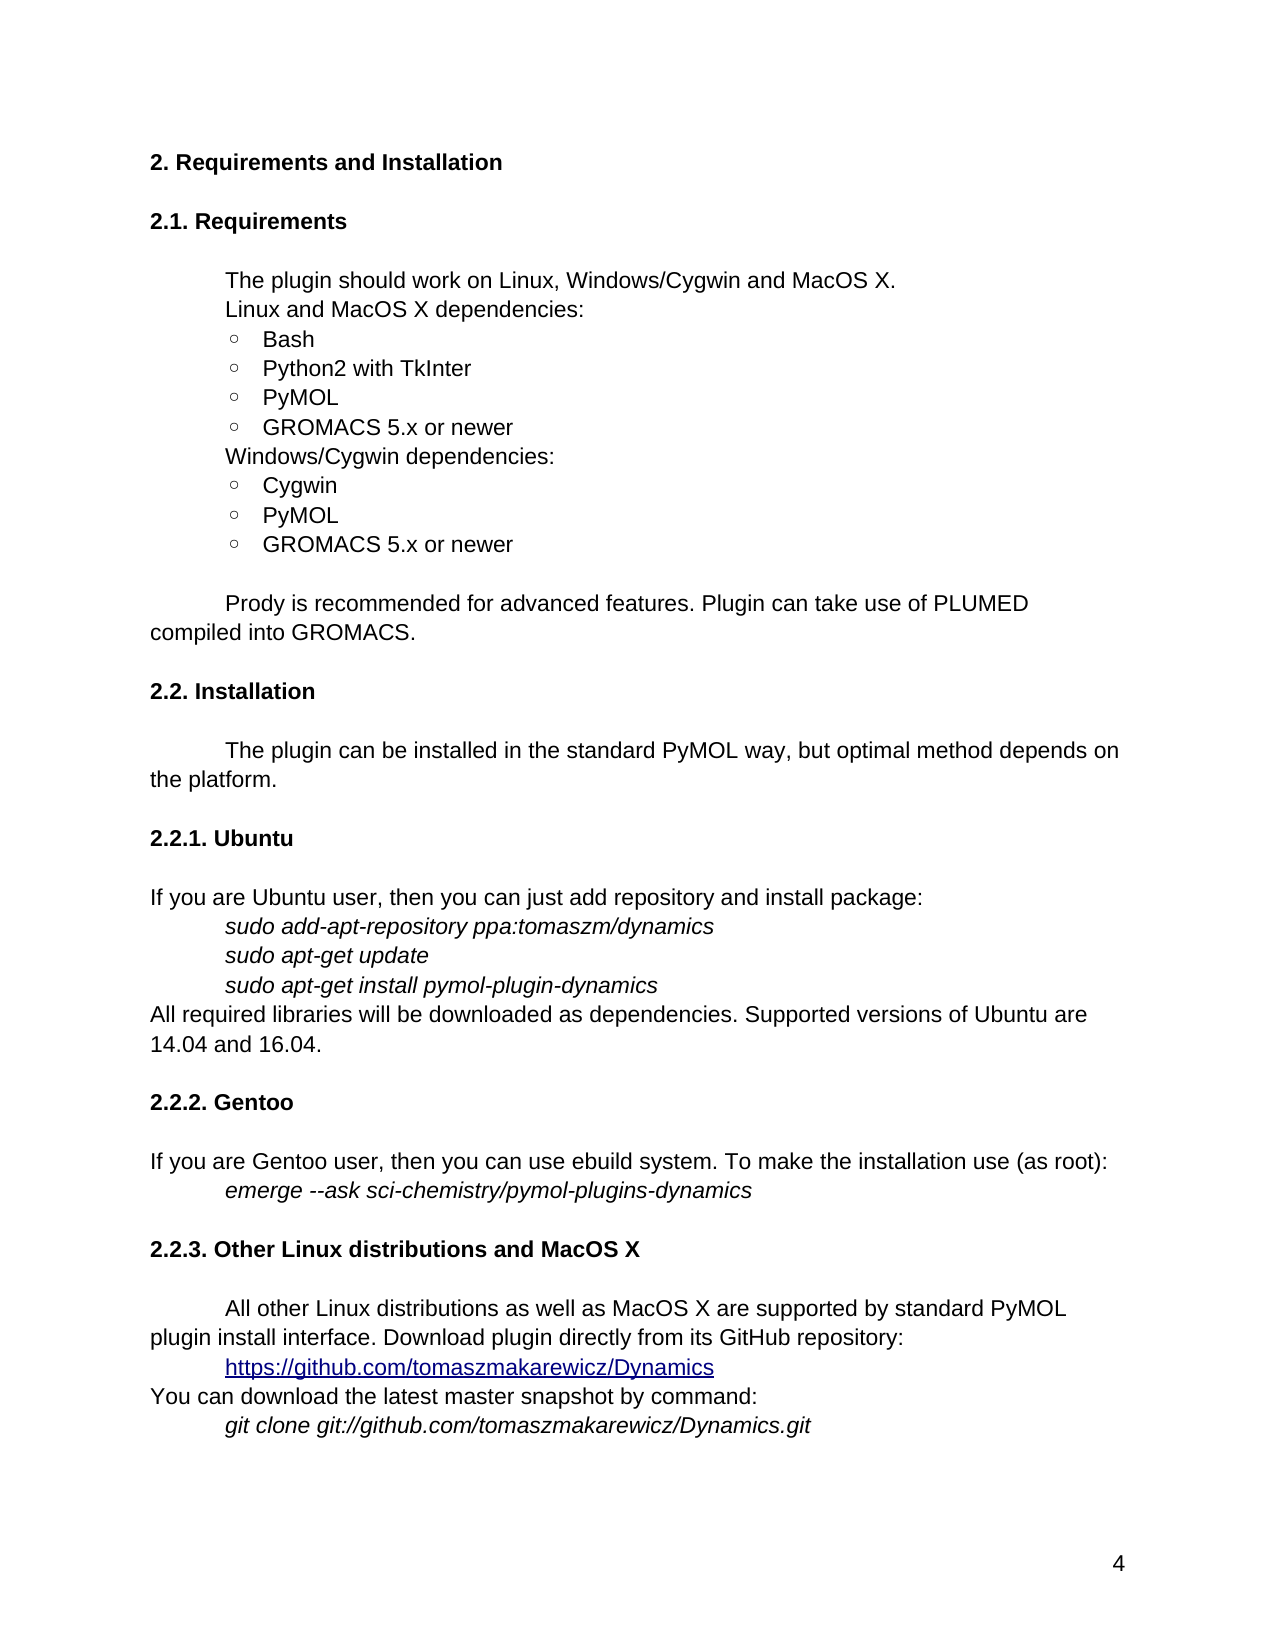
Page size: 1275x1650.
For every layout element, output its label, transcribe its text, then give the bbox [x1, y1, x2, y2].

list PyMOL [225, 502, 1125, 528]
text 2.2.1. Ubuntu [150, 826, 1125, 851]
list GROMACS 5.x or newer [225, 532, 1125, 557]
text sudo add-apt-repository ppa:tomaszm/dynamics [150, 914, 1125, 939]
list Bash [225, 326, 1125, 352]
text The plugin can be installed in the standard PyMOL way, but optimal method depends on the platform. [150, 737, 1125, 792]
text sudo apt-get install pymol-plugin-dynamics [150, 972, 1125, 998]
text 2. Requirements and Installation [150, 150, 1125, 176]
text All required libraries will be downloaded as dependencies. Supported versions of Ubuntu are 14.04 and 16.04. [150, 1002, 1125, 1057]
list GROMACS 5.x or newer [225, 414, 1125, 440]
text Prody is recommended for advanced features. Plugin can take use of PLUMED compiled into GROMACS. [150, 591, 1125, 646]
text You can download the latest master snapshot by command: [150, 1384, 1125, 1409]
text All other Linux distributions as well as MacOS X are supported by standard PyMOL plugin install interface. Download plugin directly from its GitHub repository: [150, 1296, 1125, 1351]
text sudo apt-get update [150, 943, 1125, 969]
list Cygwin [225, 473, 1125, 499]
text 2.2.3. Other Linux distributions and MacOS X [150, 1237, 1125, 1262]
text https://github.com/tomaszmakarewicz/Dynamics [150, 1354, 1125, 1380]
text If you are Ubuntu user, then you can just add repository and install package: [150, 884, 1125, 910]
text If you are Gentoo user, then you can use ebuild system. To make the installation use (as root): [150, 1149, 1125, 1174]
text 2.2. Installation [150, 679, 1125, 704]
text Linux and MacOS X dependencies: [150, 297, 1125, 322]
text emerge --ask sci-chemistry/pymol-plugins-dynamics [150, 1178, 1125, 1204]
text 2.2.2. Gentoo [150, 1090, 1125, 1116]
list PyMOL [225, 385, 1125, 411]
text The plugin should work on Linux, Windows/Cygwin and MacOS X. [150, 267, 1125, 293]
list Windows/Cygwin dependencies: [187, 444, 1125, 469]
text git clone git://github.com/tomaszmakarewicz/Dynamics.git [150, 1413, 1125, 1439]
text 2.1. Requirements [150, 209, 1125, 234]
list Python2 with TkInter [225, 356, 1125, 381]
